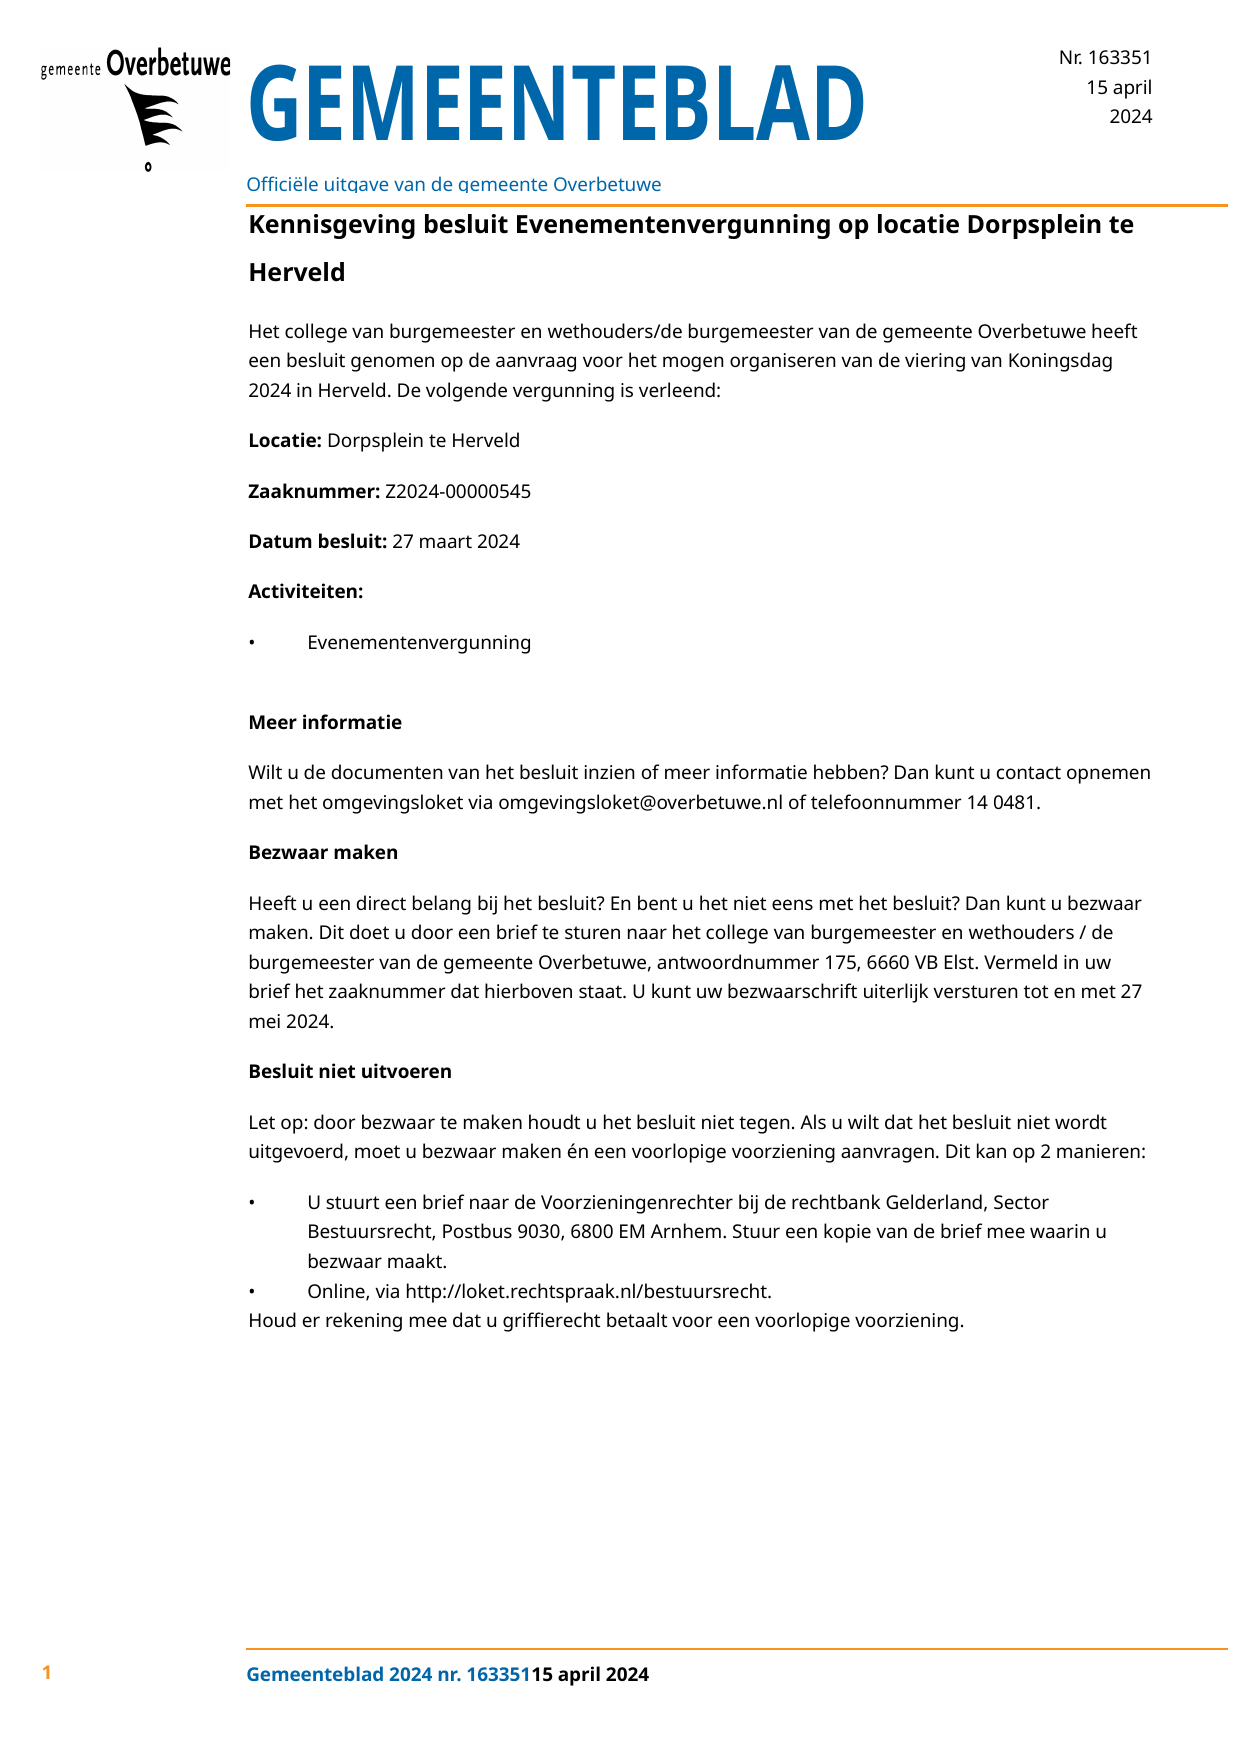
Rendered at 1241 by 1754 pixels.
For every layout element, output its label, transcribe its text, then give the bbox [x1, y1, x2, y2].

text Heeft u een direct belang bij het besluit? En bent u het niet eens met het besluit? Dan kunt u bezwaar maken. Dit doet u door een brief te sturen naar het college van burgemeester en wethouders / de burgemeester van de gemeente Overbetuwe, antwoordnummer 175, 6660 VB Elst. Vermeld in uw brief het zaaknummer dat hierboven staat. U kunt uw bezwaarschrift uiterlijk versturen tot en met 27 mei 2024. [248, 890, 1152, 1034]
text Locatie: Dorpsplein te Herveld [248, 427, 1152, 453]
text Besluit niet uitvoeren [248, 1059, 1152, 1084]
text Bezwaar maken [248, 839, 1152, 865]
text Activiteiten: [248, 579, 1152, 604]
text Let op: door bezwaar te maken houdt u het besluit niet tegen. Als u wilt dat het besluit niet wordt uitgevoerd, moet u bezwaar maken én een voorlopige voorziening aanvragen. Dit kan op 2 manieren: [248, 1109, 1152, 1164]
list Evenementenvergunning [248, 629, 1152, 655]
text Zaaknummer: Z2024-00000545 [248, 478, 1152, 504]
text Datum besluit: 27 maart 2024 [248, 528, 1152, 554]
list U stuurt een brief naar de Voorzieningenrechter bij de rechtbank Gelderland, Sector Bestuursrecht, Postbus 9030, 6800 EM Arnhem. Stuur een kopie van de brief mee waarin u bezwaar maakt. [248, 1189, 1152, 1274]
text Kennisgeving besluit Evenementenvergunning op locatie Dorpsplein te Herveld [248, 207, 1152, 288]
text Houd er rekening mee dat u griffierecht betaalt voor een voorlopige voorziening. [248, 1307, 1152, 1333]
list Online, via http://loket.rechtspraak.nl/bestuursrecht. [248, 1278, 1152, 1304]
text Wilt u de documenten van het besluit inzien of meer informatie hebben? Dan kunt u contact opnemen met het omgevingsloket via omgevingsloket@overbetuwe.nl of telefoonnummer 14 0481. [248, 759, 1152, 815]
picture [41, 47, 231, 172]
text Het college van burgemeester en wethouders/de burgemeester van de gemeente Overbetuwe heeft een besluit genomen op de aanvraag voor het mogen organiseren van de viering van Koningsdag 2024 in Herveld. De volgende vergunning is verleend: [248, 318, 1152, 403]
text Meer informatie [248, 709, 1152, 735]
